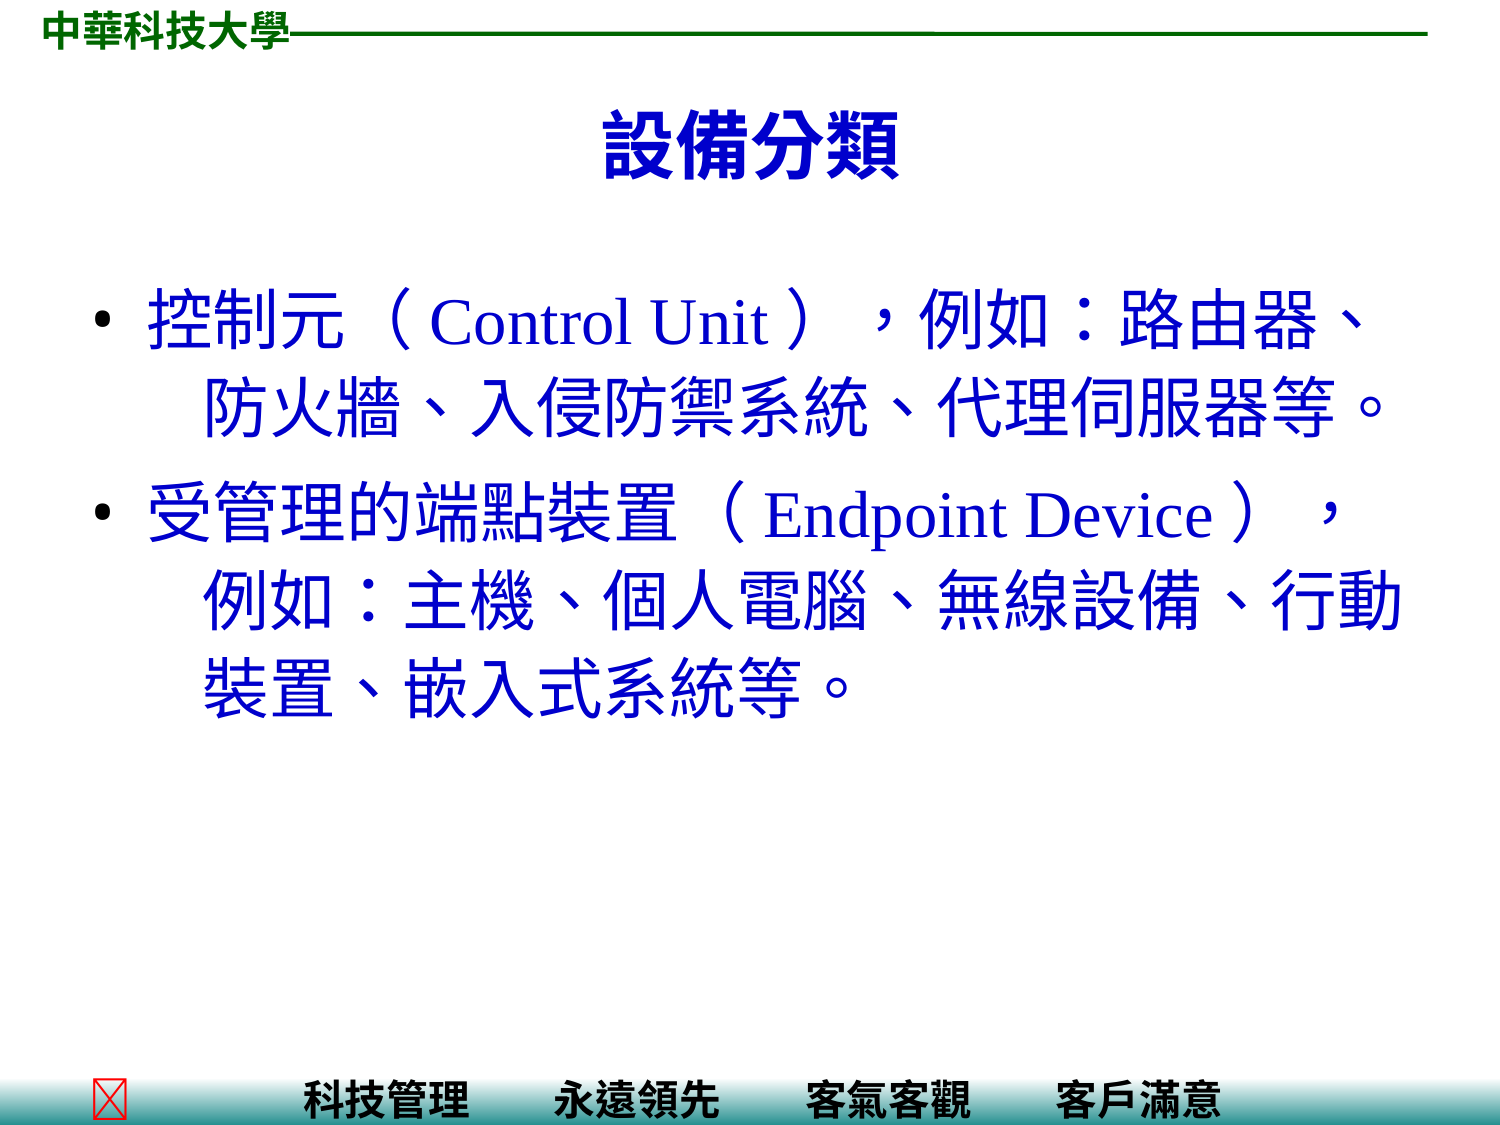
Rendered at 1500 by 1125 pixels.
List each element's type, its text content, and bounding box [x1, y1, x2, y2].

list 控制元（Control Unit），例如：路由器、防火牆、入侵防禦系統、代理伺服器等。 受管理的端點裝置（Endpoint Device），例如：主機、個人電腦、無線設備、行動裝置、嵌入式系統等。 [75, 262, 1426, 1005]
title 設備分類 [75, 50, 1426, 238]
